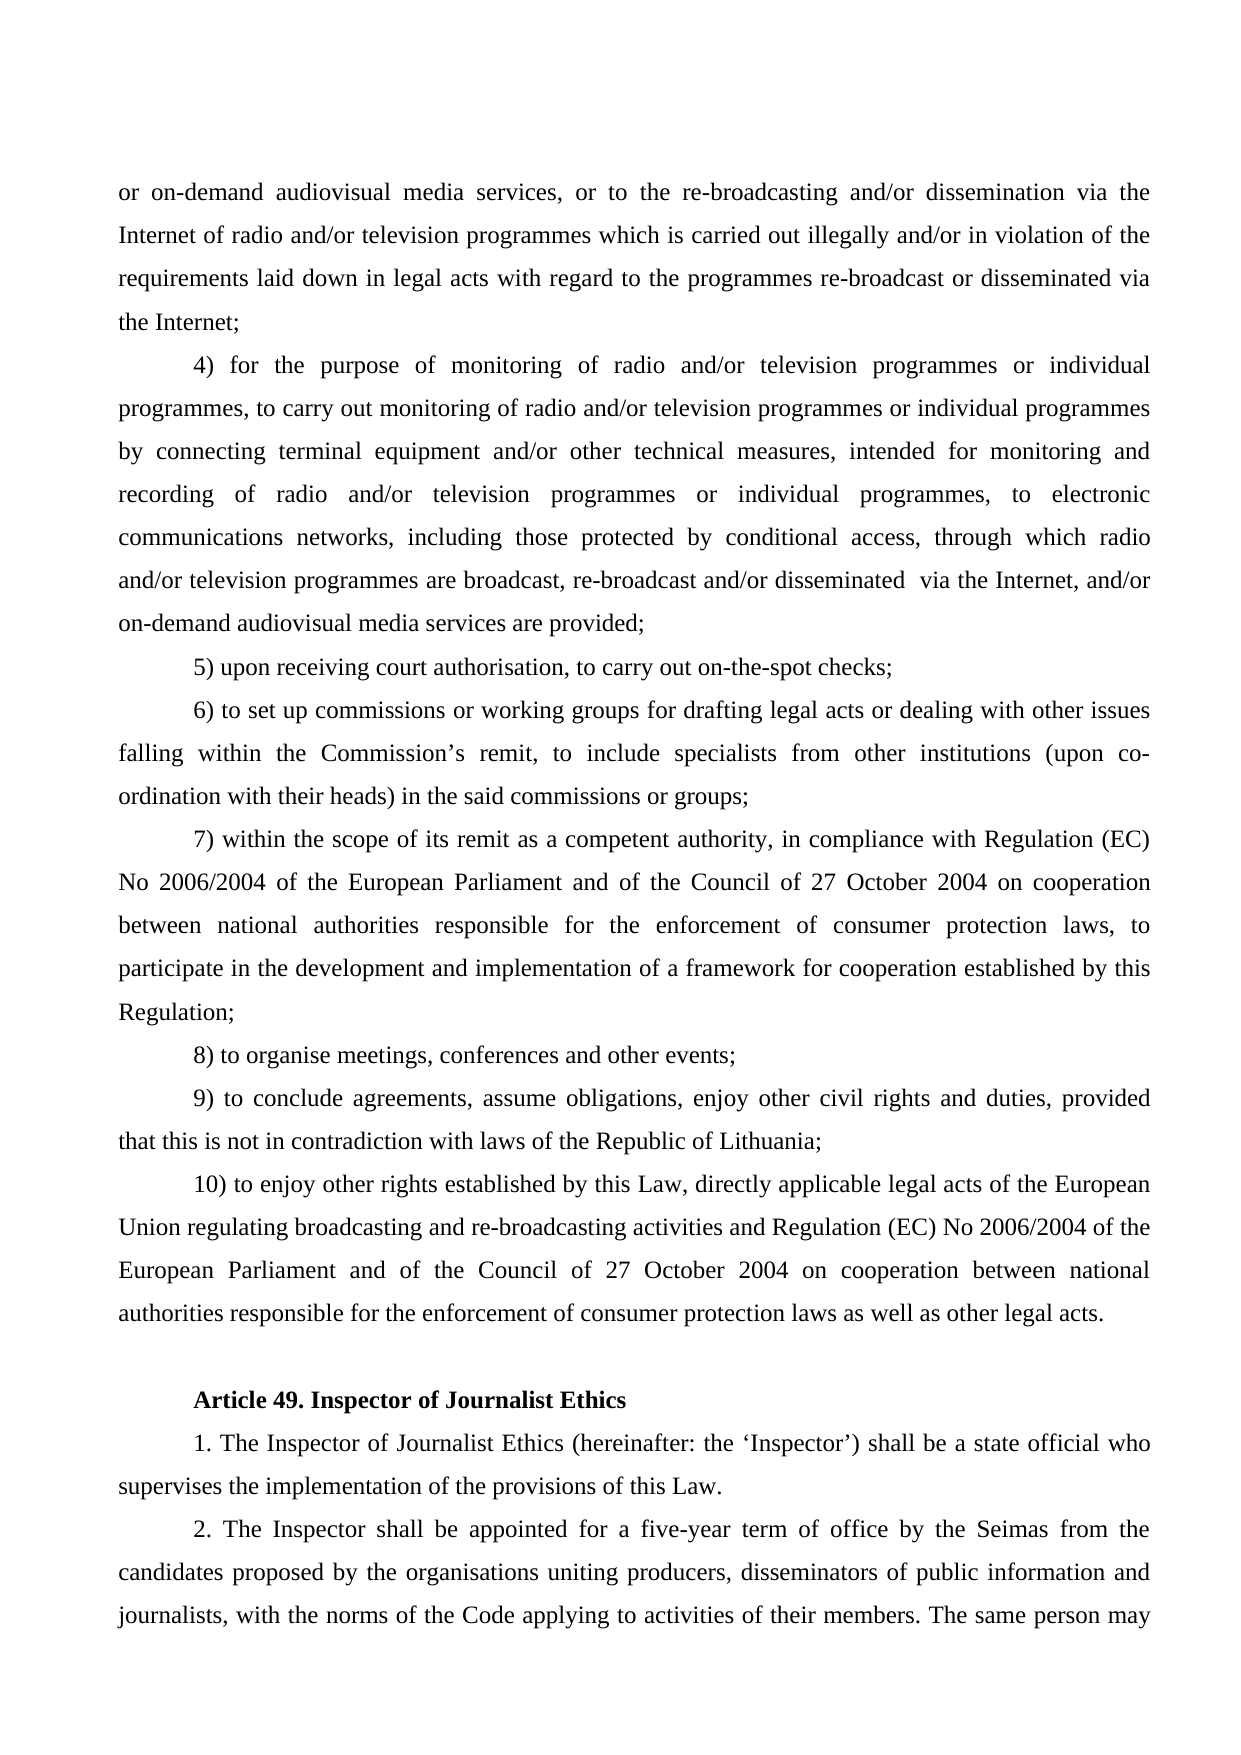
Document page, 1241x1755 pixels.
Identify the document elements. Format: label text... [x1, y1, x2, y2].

text or on-demand audiovisual media services, or to the re-broadcasting and/or dissemination via the Internet of radio and/or television programmes which is carried out illegally and/or in violation of the requirements laid down in legal acts with regard to the programmes re-broadcast or disseminated via the Internet; [118, 177, 1152, 335]
text 9) to conclude agreements, assume obligations, enjoy other civil rights and duties, provided that this is not in contradiction with laws of the Republic of Lithuania; [118, 1083, 1152, 1155]
text 5) upon receiving court authorisation, to carry out on-the-spot checks; [118, 652, 1152, 680]
text 2. The Inspector shall be appointed for a five-year term of office by the Seimas from the candidates proposed by the organisations uniting producers, disseminators of public information and journalists, with the norms of the Code applying to activities of their members. The same person may [118, 1514, 1152, 1629]
text 8) to organise meetings, conferences and other events; [118, 1040, 1152, 1068]
text 7) within the scope of its remit as a competent authority, in compliance with Regulation (EC) No 2006/2004 of the European Parliament and of the Council of 27 October 2004 on cooperation between national authorities responsible for the enforcement of consumer protection laws, to participate in the development and implementation of a framework for cooperation established by this Regulation; [118, 824, 1152, 1025]
text 6) to set up commissions or working groups for drafting legal acts or dealing with other issues falling within the Commission’s remit, to include specialists from other institutions (upon co-ordination with their heads) in the said commissions or groups; [118, 695, 1152, 810]
text 4) for the purpose of monitoring of radio and/or television programmes or individual programmes, to carry out monitoring of radio and/or television programmes or individual programmes by connecting terminal equipment and/or other technical measures, intended for monitoring and recording of radio and/or television programmes or individual programmes, to electronic communications networks, including those protected by conditional access, through which radio and/or television programmes are broadcast, re-broadcast and/or disseminated via the Internet, and/or on-demand audiovisual media services are provided; [118, 350, 1152, 637]
text 1. The Inspector of Journalist Ethics (hereinafter: the ‘Inspector’) shall be a state official who supervises the implementation of the provisions of this Law. [118, 1428, 1152, 1500]
text 10) to enjoy other rights established by this Law, directly applicable legal acts of the European Union regulating broadcasting and re-broadcasting activities and Regulation (EC) No 2006/2004 of the European Parliament and of the Council of 27 October 2004 on cooperation between national authorities responsible for the enforcement of consumer protection laws as well as other legal acts. [118, 1169, 1152, 1327]
text Article 49. Inspector of Journalist Ethics [118, 1385, 1152, 1413]
